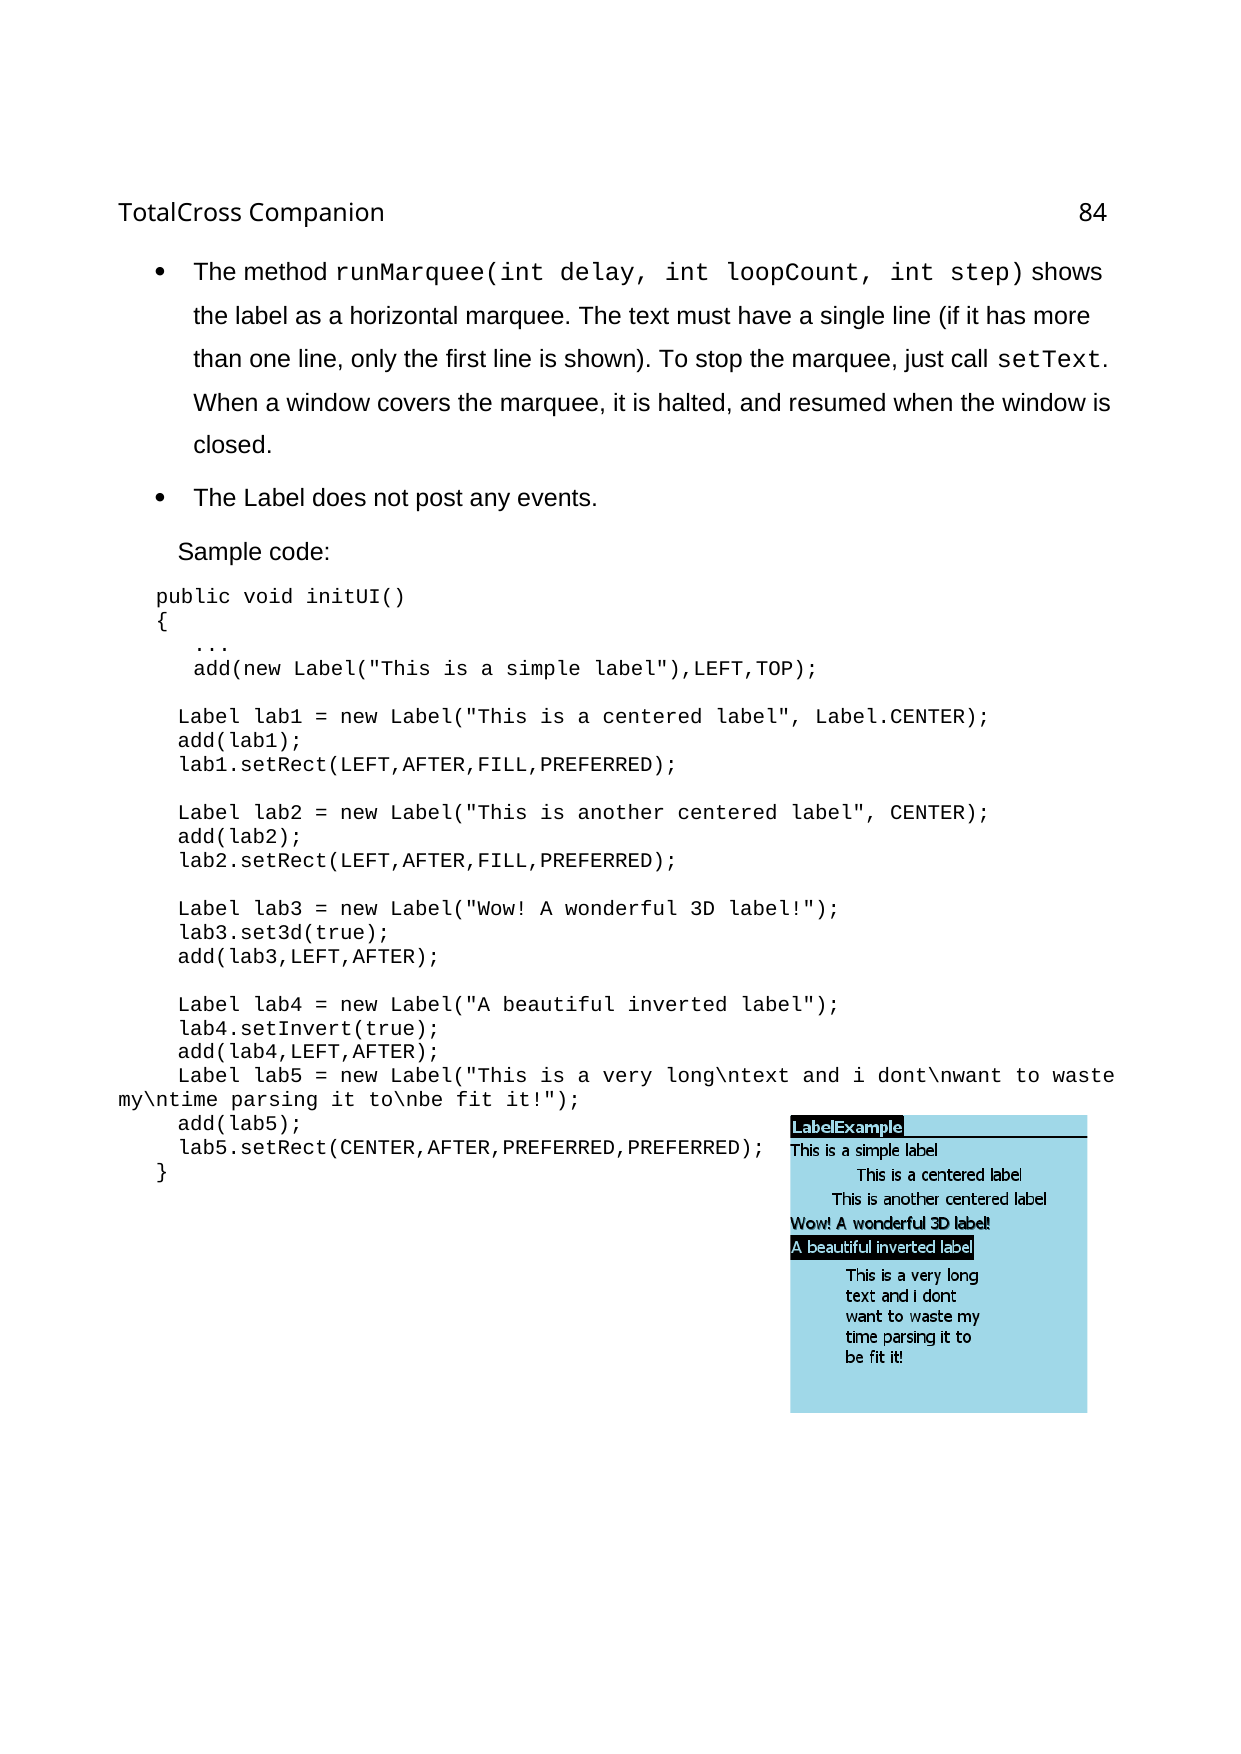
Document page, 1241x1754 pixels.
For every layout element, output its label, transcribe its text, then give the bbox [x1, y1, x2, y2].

text lab4.setInvert(true); [118, 1017, 1122, 1041]
text public void initUI() [118, 586, 1122, 610]
text { [118, 610, 1122, 634]
text Label lab5 = new Label("This is a very long\ntext and i dont\nwant to waste my\ntime parsing it to\nbe fit it!"); [118, 1065, 1122, 1113]
text add(lab4,LEFT,AFTER); [118, 1041, 1122, 1065]
text lab5.setRect(CENTER,AFTER,PREFERRED,PREFERRED); } [118, 1137, 789, 1185]
text add(lab1); [118, 730, 1122, 754]
text Label lab4 = new Label("A beautiful inverted label"); [118, 993, 1122, 1017]
text add(lab2); [118, 826, 1122, 850]
text add(lab3,LEFT,AFTER); [118, 946, 1122, 969]
text [1089, 1137, 1122, 1185]
text Label lab1 = new Label("This is a centered label", Label.CENTER); [118, 706, 1122, 730]
text add(lab5); [118, 1113, 1122, 1137]
list The method runMarquee(int delay, int loopCount, int step) shows the label as a horizontal marquee. The text must have a single line (if it has more than one line, only the first line is shown). To stop the marquee, just call setText. When a window covers the marquee, it is halted, and resumed when the window is closed. [156, 258, 1122, 458]
text Label lab3 = new Label("Wow! A wonderful 3D label!"); [118, 898, 1122, 922]
text lab1.setRect(LEFT,AFTER,FILL,PREFERRED); [118, 754, 1122, 778]
text lab2.setRect(LEFT,AFTER,FILL,PREFERRED); [118, 850, 1122, 874]
picture [790, 1115, 1088, 1413]
text Sample code: [118, 538, 1122, 566]
text lab3.set3d(true); [118, 922, 1122, 946]
text ... [118, 634, 1122, 658]
list The Label does not post any events. [156, 484, 1122, 512]
text Label lab2 = new Label("This is another centered label", CENTER); [118, 802, 1122, 826]
text add(new Label("This is a simple label"),LEFT,TOP); [118, 658, 1122, 682]
